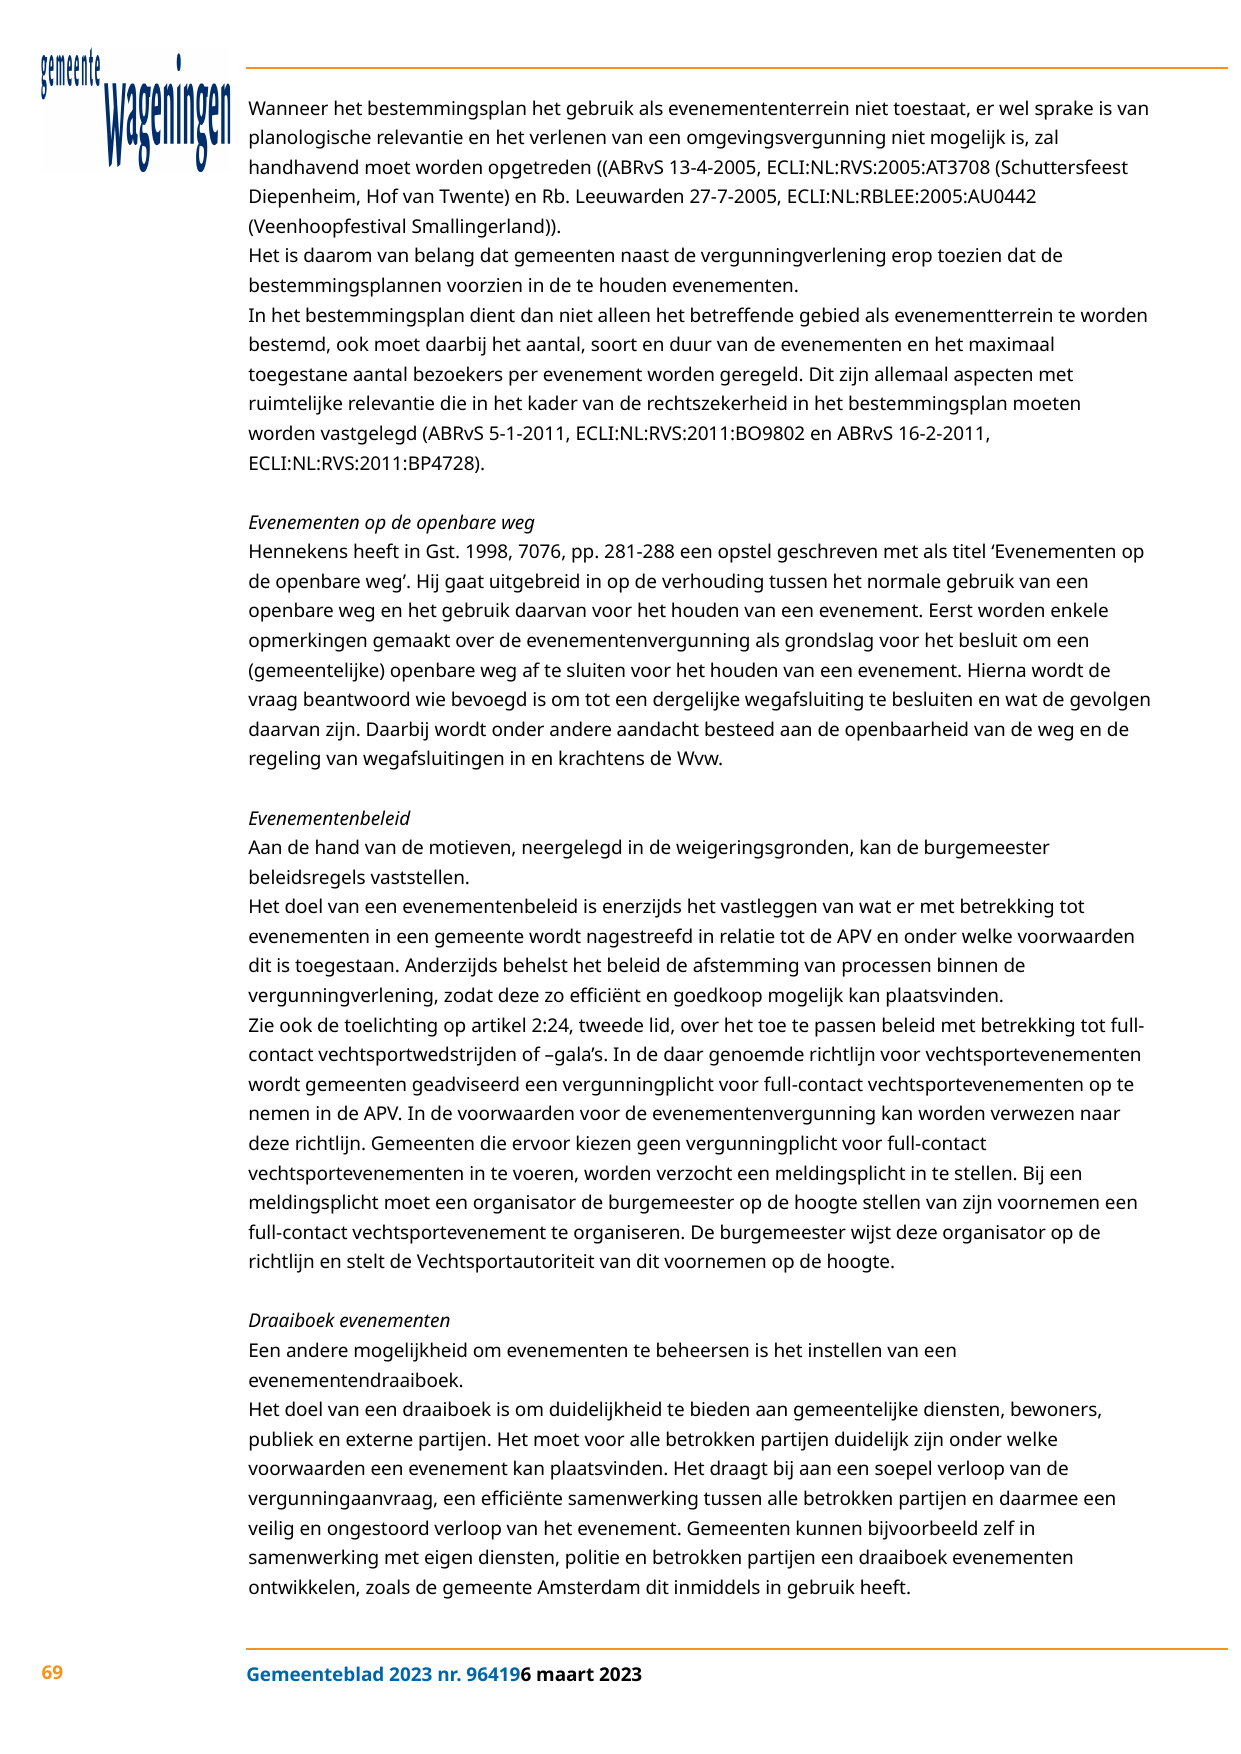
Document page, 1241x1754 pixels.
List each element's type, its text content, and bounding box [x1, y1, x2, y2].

text Wanneer het bestemmingsplan het gebruik als evenemententerrein niet toestaat, er wel sprake is van planologische relevantie en het verlenen van een omgevingsvergunning niet mogelijk is, zal handhavend moet worden opgetreden ((ABRvS 13-4-2005, ECLI:NL:RVS:2005:AT3708 (Schuttersfeest Diepenheim, Hof van Twente) en Rb. Leeuwarden 27-7-2005, ECLI:NL:RBLEE:2005:AU0442 (Veenhoopfestival Smallingerland)). [248, 95, 1152, 239]
text Het doel van een evenementenbeleid is enerzijds het vastleggen van wat er met betrekking tot evenementen in een gemeente wordt nagestreefd in relatie tot de APV en onder welke voorwaarden dit is toegestaan. Anderzijds behelst het beleid de afstemming van processen binnen de vergunningverlening, zodat deze zo efficiënt en goedkoop mogelijk kan plaatsvinden. [248, 893, 1152, 1008]
text Zie ook de toelichting op artikel 2:24, tweede lid, over het toe te passen beleid met betrekking tot full-contact vechtsportwedstrijden of –gala’s. In de daar genoemde richtlijn voor vechtsportevenementen wordt gemeenten geadviseerd een vergunningplicht voor full-contact vechtsportevenementen op te nemen in de APV. In de voorwaarden voor de evenementenvergunning kan worden verwezen naar deze richtlijn. Gemeenten die ervoor kiezen geen vergunningplicht voor full-contact vechtsportevenementen in te voeren, worden verzocht een meldingsplicht in te stellen. Bij een meldingsplicht moet een organisator de burgemeester op de hoogte stellen van zijn voornemen een full-contact vechtsportevenement te organiseren. De burgemeester wijst deze organisator op de richtlijn en stelt de Vechtsportautoriteit van dit voornemen op de hoogte. [248, 1012, 1152, 1274]
text Het is daarom van belang dat gemeenten naast de vergunningverlening erop toezien dat de bestemmingsplannen voorzien in de te houden evenementen. [248, 243, 1152, 298]
text Aan de hand van de motieven, neergelegd in de weigeringsgronden, kan de burgemeester beleidsregels vaststellen. [248, 834, 1152, 890]
text Het doel van een draaiboek is om duidelijkheid te bieden aan gemeentelijke diensten, bewoners, publiek en externe partijen. Het moet voor alle betrokken partijen duidelijk zijn onder welke voorwaarden een evenement kan plaatsvinden. Het draagt bij aan een soepel verloop van de vergunningaanvraag, een efficiënte samenwerking tussen alle betrokken partijen en daarmee een veilig en ongestoord verloop van het evenement. Gemeenten kunnen bijvoorbeeld zelf in samenwerking met eigen diensten, politie en betrokken partijen een draaiboek evenementen ontwikkelen, zoals de gemeente Amsterdam dit inmiddels in gebruik heeft. [248, 1396, 1152, 1600]
text In het bestemmingsplan dient dan niet alleen het betreffende gebied als evenementterrein te worden bestemd, ook moet daarbij het aantal, soort en duur van de evenementen en het maximaal toegestane aantal bezoekers per evenement worden geregeld. Dit zijn allemaal aspecten met ruimtelijke relevantie die in het kader van de rechtszekerheid in het bestemmingsplan moeten worden vastgelegd (ABRvS 5-1-2011, ECLI:NL:RVS:2011:BO9802 en ABRvS 16-2-2011, ECLI:NL:RVS:2011:BP4728). [248, 302, 1152, 476]
text Evenementen op de openbare weg [248, 509, 1152, 535]
text Een andere mogelijkheid om evenementen te beheersen is het instellen van een evenementendraaiboek. [248, 1337, 1152, 1393]
text Draaiboek evenementen [248, 1308, 1152, 1333]
text Hennekens heeft in Gst. 1998, 7076, pp. 281-288 een opstel geschreven met als titel ‘Evenementen op de openbare weg’. Hij gaat uitgebreid in op de verhouding tussen het normale gebruik van een openbare weg en het gebruik daarvan voor het houden van een evenement. Eerst worden enkele opmerkingen gemaakt over de evenementenvergunning als grondslag voor het besluit om een (gemeentelijke) openbare weg af te sluiten voor het houden van een evenement. Hierna wordt de vraag beantwoord wie bevoegd is om tot een dergelijke wegafsluiting te besluiten en wat de gevolgen daarvan zijn. Daarbij wordt onder andere aandacht besteed aan de openbaarheid van de weg en de regeling van wegafsluitingen in en krachtens de Wvw. [248, 538, 1152, 771]
picture [41, 47, 231, 172]
text Evenementenbeleid [248, 805, 1152, 831]
